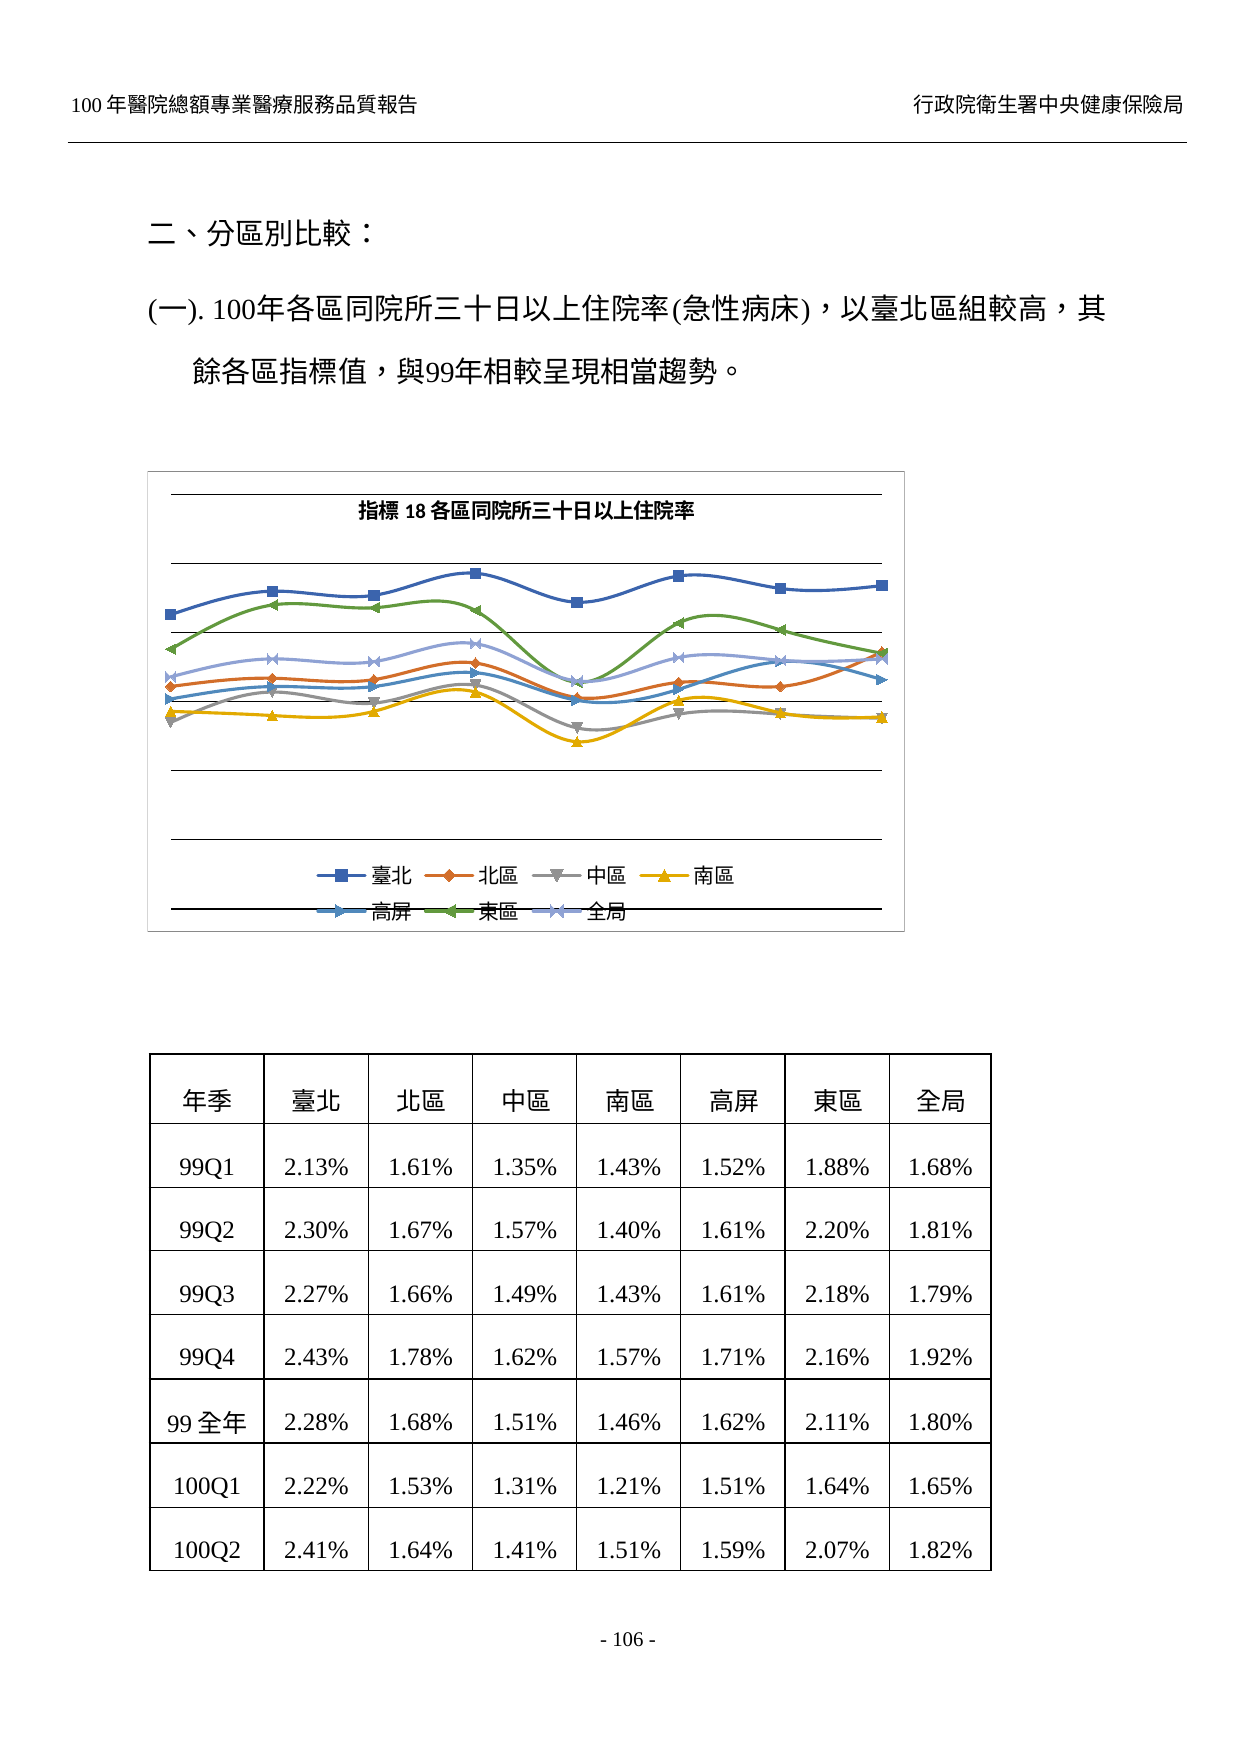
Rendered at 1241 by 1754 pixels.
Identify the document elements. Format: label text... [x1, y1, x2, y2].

table_cell 2.27% [265, 1251, 368, 1314]
table_cell 1.51% [577, 1508, 680, 1570]
table_cell 1.51% [681, 1444, 784, 1507]
table_header 臺北 [265, 1055, 368, 1123]
table_cell 2.30% [265, 1188, 368, 1250]
table_cell 1.88% [786, 1124, 889, 1187]
table_header 高屏 [681, 1055, 784, 1123]
table_header 北區 [369, 1055, 472, 1123]
table_cell 1.82% [890, 1508, 990, 1570]
table_cell 1.78% [369, 1315, 472, 1377]
table_cell 2.16% [786, 1315, 889, 1377]
table_cell 1.62% [681, 1380, 784, 1442]
table_cell 1.64% [786, 1444, 889, 1507]
table_header 全局 [890, 1055, 990, 1123]
table_cell 99全年 [151, 1380, 263, 1442]
table_cell 100Q1 [151, 1444, 263, 1507]
table_cell 2.41% [265, 1508, 368, 1570]
table_cell 1.68% [369, 1380, 472, 1442]
table_cell 1.66% [369, 1251, 472, 1314]
table_cell 2.07% [786, 1508, 889, 1570]
table_cell 1.41% [473, 1508, 576, 1570]
table_cell 1.59% [681, 1508, 784, 1570]
table_cell 1.64% [369, 1508, 472, 1570]
table_cell 1.61% [681, 1251, 784, 1314]
table_cell 2.18% [786, 1251, 889, 1314]
table_cell 2.13% [265, 1124, 368, 1187]
table_cell 1.21% [577, 1444, 680, 1507]
table_cell 1.79% [890, 1251, 990, 1314]
table_cell 1.40% [577, 1188, 680, 1250]
table_header 年季 [151, 1055, 263, 1123]
table_cell 1.81% [890, 1188, 990, 1250]
table_cell 2.22% [265, 1444, 368, 1507]
table_cell 1.71% [681, 1315, 784, 1377]
text (一). 100年各區同院所三十日以上住院率(急性病床)，以臺北區組較高，其餘各區指標值，與99年相較呈現相當趨勢。 [148, 265, 1107, 390]
table_cell 1.46% [577, 1380, 680, 1442]
table_cell 1.53% [369, 1444, 472, 1507]
table_cell 1.65% [890, 1444, 990, 1507]
table_cell 2.43% [265, 1315, 368, 1377]
table_cell 1.67% [369, 1188, 472, 1250]
table_cell 1.61% [369, 1124, 472, 1187]
table_cell 2.28% [265, 1380, 368, 1442]
table_cell 2.20% [786, 1188, 889, 1250]
table_cell 1.57% [473, 1188, 576, 1250]
table_cell 1.80% [890, 1380, 990, 1442]
table_cell 1.31% [473, 1444, 576, 1507]
table_cell 1.57% [577, 1315, 680, 1377]
table_cell 2.11% [786, 1380, 889, 1442]
table_cell 100Q2 [151, 1508, 263, 1570]
table_cell 1.43% [577, 1124, 680, 1187]
table_header 東區 [786, 1055, 889, 1123]
table_cell 1.92% [890, 1315, 990, 1377]
table_cell 1.51% [473, 1380, 576, 1442]
table_header 南區 [577, 1055, 680, 1123]
table_cell 1.62% [473, 1315, 576, 1377]
table_cell 99Q3 [151, 1251, 263, 1314]
table_cell 99Q1 [151, 1124, 263, 1187]
table_cell 1.68% [890, 1124, 990, 1187]
table_cell 99Q2 [151, 1188, 263, 1250]
text 二、分區別比較： [148, 190, 1107, 253]
table_cell 1.49% [473, 1251, 576, 1314]
table_cell 1.61% [681, 1188, 784, 1250]
table_cell 1.43% [577, 1251, 680, 1314]
table_cell 1.52% [681, 1124, 784, 1187]
table_cell 1.35% [473, 1124, 576, 1187]
table_header 中區 [473, 1055, 576, 1123]
table_cell 99Q4 [151, 1315, 263, 1377]
